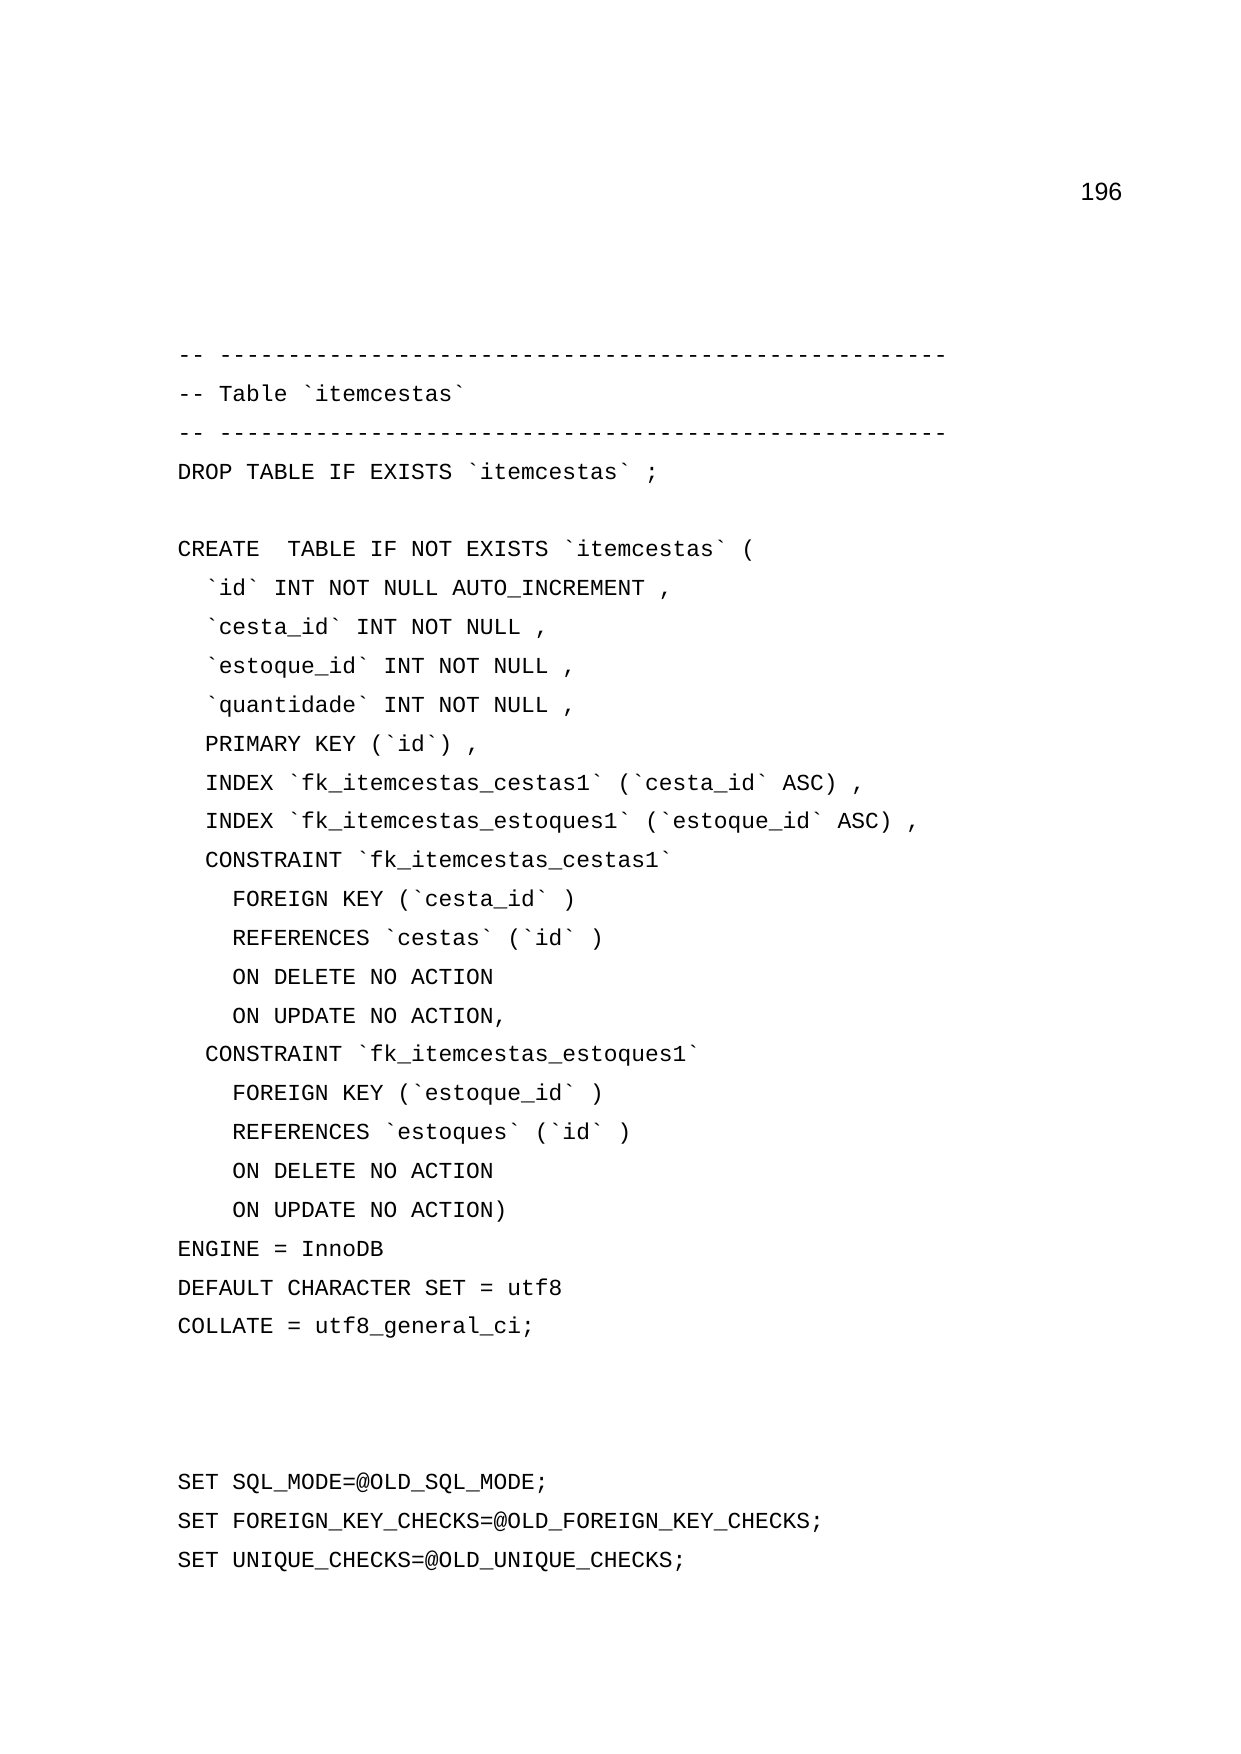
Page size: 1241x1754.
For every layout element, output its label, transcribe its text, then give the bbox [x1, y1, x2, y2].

text -- Table `itemcestas` [177, 382, 1122, 408]
text `id` INT NOT NULL AUTO_INCREMENT , [177, 577, 1122, 602]
text FOREIGN KEY (`cesta_id` ) [177, 887, 1122, 913]
text INDEX `fk_itemcestas_cestas1` (`cesta_id` ASC) , [177, 771, 1122, 797]
text DROP TABLE IF EXISTS `itemcestas` ; [177, 460, 1122, 486]
text FOREIGN KEY (`estoque_id` ) [177, 1082, 1122, 1108]
text SET SQL_MODE=@OLD_SQL_MODE; [177, 1470, 1122, 1496]
text SET UNIQUE_CHECKS=@OLD_UNIQUE_CHECKS; [177, 1548, 1122, 1574]
text CREATE TABLE IF NOT EXISTS `itemcestas` ( [177, 538, 1122, 564]
text ON DELETE NO ACTION [177, 965, 1122, 991]
text ON UPDATE NO ACTION, [177, 1004, 1122, 1030]
text CONSTRAINT `fk_itemcestas_estoques1` [177, 1043, 1122, 1069]
text CONSTRAINT `fk_itemcestas_cestas1` [177, 848, 1122, 874]
text ENGINE = InnoDB [177, 1237, 1122, 1263]
text PRIMARY KEY (`id`) , [177, 732, 1122, 758]
text ON DELETE NO ACTION [177, 1159, 1122, 1185]
text -- ----------------------------------------------------- [177, 343, 1122, 369]
text `cesta_id` INT NOT NULL , [177, 615, 1122, 641]
text COLLATE = utf8_general_ci; [177, 1315, 1122, 1341]
text `quantidade` INT NOT NULL , [177, 693, 1122, 719]
text DEFAULT CHARACTER SET = utf8 [177, 1276, 1122, 1302]
text -- ----------------------------------------------------- [177, 421, 1122, 447]
text REFERENCES `cestas` (`id` ) [177, 926, 1122, 952]
text SET FOREIGN_KEY_CHECKS=@OLD_FOREIGN_KEY_CHECKS; [177, 1509, 1122, 1535]
text ON UPDATE NO ACTION) [177, 1198, 1122, 1224]
text `estoque_id` INT NOT NULL , [177, 654, 1122, 680]
text REFERENCES `estoques` (`id` ) [177, 1121, 1122, 1146]
text INDEX `fk_itemcestas_estoques1` (`estoque_id` ASC) , [177, 810, 1122, 836]
